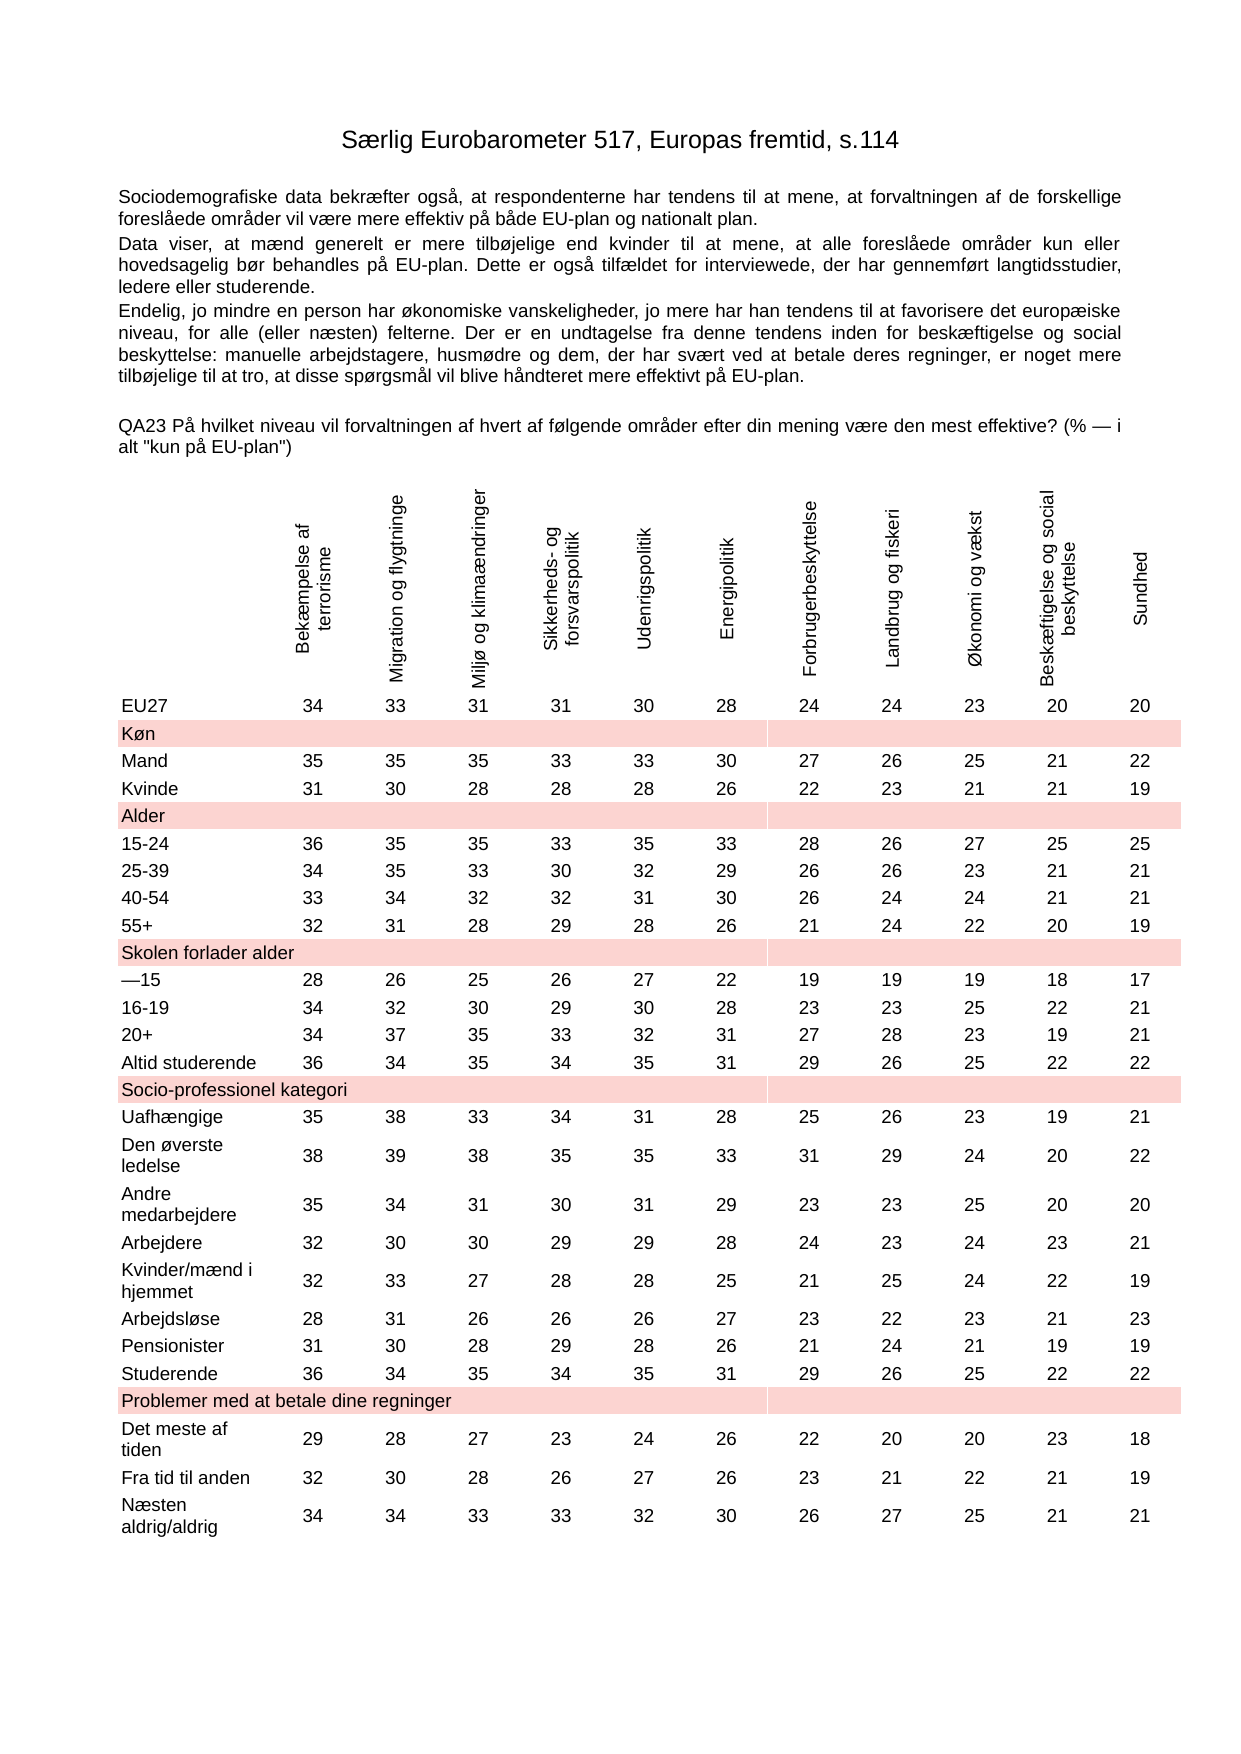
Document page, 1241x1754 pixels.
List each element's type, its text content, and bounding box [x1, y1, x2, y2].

table_cell 29 [271, 1415, 354, 1463]
table_cell 34 [354, 1049, 437, 1076]
table_cell 21 [1016, 884, 1098, 912]
table_cell Andre medarbejdere [118, 1180, 271, 1229]
table_cell 35 [271, 1103, 354, 1131]
table_cell 31 [437, 693, 519, 720]
table_cell 33 [685, 829, 767, 857]
table_cell 23 [850, 994, 933, 1021]
table_cell 20 [1016, 912, 1098, 939]
table_cell 34 [271, 994, 354, 1021]
table_cell 33 [437, 1491, 519, 1540]
table_cell 21 [933, 1333, 1016, 1360]
table_cell 35 [354, 857, 437, 884]
table_cell 26 [519, 1305, 602, 1332]
table_cell 25 [933, 1360, 1016, 1387]
table_cell 29 [768, 1360, 850, 1387]
table_cell [1016, 720, 1098, 747]
table_cell 35 [602, 1131, 685, 1180]
table_cell 33 [519, 1491, 602, 1540]
table_header Energipolitik [685, 486, 767, 692]
table_cell 28 [850, 1021, 933, 1048]
table_cell Kvinder/mænd i hjemmet [118, 1256, 271, 1305]
table_cell [1098, 802, 1181, 829]
table_cell 32 [602, 1491, 685, 1540]
table_cell 32 [437, 884, 519, 912]
table_cell [768, 1387, 850, 1414]
table_cell 33 [271, 884, 354, 912]
table_cell 34 [271, 693, 354, 720]
table_cell 23 [933, 1021, 1016, 1048]
table_cell 31 [602, 1103, 685, 1131]
table_cell [1098, 1387, 1181, 1414]
table_cell 22 [933, 912, 1016, 939]
table_cell 25 [850, 1256, 933, 1305]
table_cell 36 [271, 1360, 354, 1387]
table_cell 31 [354, 1305, 437, 1332]
table_cell 20 [1098, 1180, 1181, 1229]
table_cell 29 [519, 912, 602, 939]
table_cell 28 [602, 775, 685, 802]
table_cell 32 [602, 1021, 685, 1048]
table_cell 23 [1098, 1305, 1181, 1332]
table_cell 26 [850, 857, 933, 884]
table_cell [1016, 1076, 1098, 1103]
table_cell 32 [271, 1464, 354, 1491]
table_cell 27 [685, 1305, 767, 1332]
table_cell 24 [602, 1415, 685, 1463]
table_cell 19 [1098, 912, 1181, 939]
table_cell [768, 802, 850, 829]
table_cell 20 [933, 1415, 1016, 1463]
table_cell Skolen forlader alder [118, 939, 437, 966]
table_cell 35 [602, 1049, 685, 1076]
table_cell [1098, 939, 1181, 966]
table_cell 25 [768, 1103, 850, 1131]
table_cell 36 [271, 1049, 354, 1076]
table_cell 28 [519, 1256, 602, 1305]
table_cell 36 [271, 829, 354, 857]
table_cell 19 [1016, 1103, 1098, 1131]
table_cell 21 [1098, 884, 1181, 912]
table_cell 34 [519, 1049, 602, 1076]
table_cell 19 [1098, 1464, 1181, 1491]
table_cell 23 [850, 775, 933, 802]
table_cell 21 [1098, 1021, 1181, 1048]
table_cell 25 [1098, 829, 1181, 857]
table_cell 23 [933, 1103, 1016, 1131]
table_cell 35 [437, 1049, 519, 1076]
table_cell Køn [118, 720, 271, 747]
table_cell 39 [354, 1131, 437, 1180]
table_cell —15 [118, 966, 271, 994]
table_cell 29 [768, 1049, 850, 1076]
table_cell 34 [354, 884, 437, 912]
table_cell 30 [519, 857, 602, 884]
table_cell [1016, 939, 1098, 966]
table_cell 33 [519, 747, 602, 774]
table_cell [354, 802, 437, 829]
table_cell 34 [354, 1360, 437, 1387]
table_header Sikkerheds- og forsvarspolitik [519, 486, 602, 692]
table_cell 31 [602, 1180, 685, 1229]
table_cell 33 [354, 1256, 437, 1305]
table_cell 34 [271, 857, 354, 884]
table_cell 27 [602, 966, 685, 994]
table_cell 28 [685, 1103, 767, 1131]
table_cell [1098, 720, 1181, 747]
table_cell 35 [271, 1180, 354, 1229]
table_cell [850, 720, 933, 747]
table_cell 26 [768, 1491, 850, 1540]
table_cell [933, 1076, 1016, 1103]
table_cell EU27 [118, 693, 271, 720]
table_cell 30 [354, 1333, 437, 1360]
text Sociodemografiske data bekræfter også, at respondenterne har tendens til at mene, at forvaltningen af de forskellige foreslåede områder vil være mere effektiv på både EU-plan og nationalt plan. [118, 186, 1122, 229]
table_cell 24 [850, 884, 933, 912]
table_cell 23 [933, 857, 1016, 884]
table_cell 35 [354, 747, 437, 774]
table_cell Den øverste ledelse [118, 1131, 271, 1180]
table_cell 29 [685, 1180, 767, 1229]
table_header Landbrug og fiskeri [850, 486, 933, 692]
table_cell [519, 720, 602, 747]
table_cell 26 [685, 912, 767, 939]
table_cell 19 [850, 966, 933, 994]
table_cell 19 [1016, 1021, 1098, 1048]
table_cell 33 [602, 747, 685, 774]
table_cell 18 [1016, 966, 1098, 994]
table_cell 32 [519, 884, 602, 912]
table_cell 31 [519, 693, 602, 720]
table_cell [271, 802, 354, 829]
table_cell [602, 802, 685, 829]
table_cell Arbejdsløse [118, 1305, 271, 1332]
table_cell 31 [437, 1180, 519, 1229]
table_cell 26 [685, 1333, 767, 1360]
table_cell 38 [437, 1131, 519, 1180]
table_cell 19 [1098, 775, 1181, 802]
table_header Migration og flygtninge [354, 486, 437, 692]
table_cell 33 [685, 1131, 767, 1180]
table_cell [437, 802, 519, 829]
table_cell 35 [437, 1360, 519, 1387]
table_cell 35 [437, 1021, 519, 1048]
table_cell 40-54 [118, 884, 271, 912]
table_header [118, 486, 271, 692]
table_cell [1016, 1387, 1098, 1414]
table_cell 30 [602, 693, 685, 720]
table_cell [768, 939, 850, 966]
table_cell 26 [850, 1049, 933, 1076]
table_cell 28 [685, 994, 767, 1021]
table_cell Alder [118, 802, 271, 829]
table_cell 30 [685, 884, 767, 912]
table_cell 32 [354, 994, 437, 1021]
table_cell 27 [437, 1256, 519, 1305]
table_cell 27 [437, 1415, 519, 1463]
table_cell [519, 939, 602, 966]
table_cell [602, 720, 685, 747]
table_cell 31 [271, 775, 354, 802]
table_header Miljø og klimaændringer [437, 486, 519, 692]
table_cell 28 [685, 1229, 767, 1256]
table_cell 33 [519, 1021, 602, 1048]
table_cell 25-39 [118, 857, 271, 884]
table_cell 37 [354, 1021, 437, 1048]
table_cell Uafhængige [118, 1103, 271, 1131]
table_cell 35 [602, 829, 685, 857]
table_cell 29 [850, 1131, 933, 1180]
table_cell 21 [768, 912, 850, 939]
table_cell 26 [685, 775, 767, 802]
table_cell 33 [437, 857, 519, 884]
table_cell 30 [354, 775, 437, 802]
table_cell 28 [354, 1415, 437, 1463]
text Data viser, at mænd generelt er mere tilbøjelige end kvinder til at mene, at alle foreslåede områder kun eller hovedsagelig bør behandles på EU-plan. Dette er også tilfældet for interviewede, der har gennemført langtidsstudier, ledere eller studerende. [118, 232, 1122, 297]
table_cell 20 [1016, 1131, 1098, 1180]
table_cell 30 [685, 747, 767, 774]
table_cell 23 [768, 1305, 850, 1332]
table_cell 23 [850, 1180, 933, 1229]
table_cell [437, 720, 519, 747]
table_cell 28 [602, 912, 685, 939]
table_cell 25 [933, 994, 1016, 1021]
table_cell 21 [1016, 775, 1098, 802]
table_cell 35 [354, 829, 437, 857]
table_cell [768, 720, 850, 747]
table_cell 23 [1016, 1415, 1098, 1463]
table_cell 30 [437, 1229, 519, 1256]
table_cell 23 [768, 994, 850, 1021]
table_cell 26 [354, 966, 437, 994]
table_cell 34 [519, 1360, 602, 1387]
table_cell 26 [685, 1415, 767, 1463]
table_cell 30 [519, 1180, 602, 1229]
table_cell 33 [437, 1103, 519, 1131]
table_cell 26 [519, 1464, 602, 1491]
table_cell 24 [933, 884, 1016, 912]
table_cell 26 [768, 857, 850, 884]
table_cell 25 [933, 747, 1016, 774]
table_cell Problemer med at betale dine regninger [118, 1387, 602, 1414]
text QA23 På hvilket niveau vil forvaltningen af hvert af følgende områder efter din mening være den mest effektive? (% — i alt "kun på EU-plan") [118, 414, 1122, 458]
table_cell 31 [685, 1021, 767, 1048]
table_cell [685, 939, 767, 966]
table_cell 26 [437, 1305, 519, 1332]
table_cell 22 [1098, 1131, 1181, 1180]
table_cell [933, 939, 1016, 966]
table_header Bekæmpelse af terrorisme [271, 486, 354, 692]
table_cell 21 [850, 1464, 933, 1491]
table_header Økonomi og vækst [933, 486, 1016, 692]
table_cell 32 [271, 912, 354, 939]
table_cell 20 [1098, 693, 1181, 720]
table_cell 25 [437, 966, 519, 994]
table_cell [933, 1387, 1016, 1414]
table_cell 22 [1016, 1049, 1098, 1076]
table_cell 21 [1098, 1103, 1181, 1131]
table_cell 29 [602, 1229, 685, 1256]
table_cell 25 [1016, 829, 1098, 857]
table_cell [685, 802, 767, 829]
table_header Beskæftigelse og social beskyttelse [1016, 486, 1098, 692]
table_cell 55+ [118, 912, 271, 939]
table_cell 21 [1098, 994, 1181, 1021]
table_cell [519, 1076, 602, 1103]
table_cell 24 [933, 1229, 1016, 1256]
table_cell 23 [933, 693, 1016, 720]
table_cell Mand [118, 747, 271, 774]
table_cell [850, 1076, 933, 1103]
table_cell 23 [933, 1305, 1016, 1332]
table_cell 29 [519, 1229, 602, 1256]
table_cell 35 [271, 747, 354, 774]
table_cell 26 [850, 829, 933, 857]
table_cell 31 [354, 912, 437, 939]
table_cell [850, 1387, 933, 1414]
table_cell 21 [1016, 1305, 1098, 1332]
table_cell 28 [685, 693, 767, 720]
table_cell 27 [933, 829, 1016, 857]
table_cell 34 [271, 1021, 354, 1048]
table_cell 21 [1016, 747, 1098, 774]
table_cell 19 [1098, 1333, 1181, 1360]
table_cell 34 [354, 1491, 437, 1540]
table_cell 26 [850, 1103, 933, 1131]
table_cell 21 [1016, 857, 1098, 884]
table_cell 30 [354, 1464, 437, 1491]
table_cell 26 [850, 1360, 933, 1387]
table_cell 24 [850, 912, 933, 939]
table_cell 22 [768, 775, 850, 802]
table_cell 25 [933, 1180, 1016, 1229]
table_cell 28 [271, 1305, 354, 1332]
table_cell Altid studerende [118, 1049, 271, 1076]
table_cell 30 [602, 994, 685, 1021]
table_cell 21 [1016, 1491, 1098, 1540]
table_cell 27 [768, 1021, 850, 1048]
table_cell Kvinde [118, 775, 271, 802]
table_cell 32 [271, 1229, 354, 1256]
table_cell 30 [685, 1491, 767, 1540]
table_cell [850, 802, 933, 829]
table_cell 28 [437, 775, 519, 802]
table_cell 22 [1098, 1360, 1181, 1387]
table_cell 28 [437, 912, 519, 939]
table_cell 21 [1098, 1491, 1181, 1540]
table_cell Fra tid til anden [118, 1464, 271, 1491]
table_cell Næsten aldrig/aldrig [118, 1491, 271, 1540]
table_cell [685, 1387, 767, 1414]
table_cell 27 [602, 1464, 685, 1491]
table_cell 25 [685, 1256, 767, 1305]
table_cell 22 [850, 1305, 933, 1332]
table_cell 22 [1016, 994, 1098, 1021]
table_cell 23 [850, 1229, 933, 1256]
table_cell 28 [519, 775, 602, 802]
table_cell 34 [354, 1180, 437, 1229]
table_cell 19 [768, 966, 850, 994]
table_header Udenrigspolitik [602, 486, 685, 692]
table_cell 35 [437, 747, 519, 774]
table_cell 21 [933, 775, 1016, 802]
table_cell 26 [850, 747, 933, 774]
table_cell 21 [768, 1256, 850, 1305]
table_cell Pensionister [118, 1333, 271, 1360]
table_cell 27 [768, 747, 850, 774]
table_cell 22 [1098, 747, 1181, 774]
table_cell Studerende [118, 1360, 271, 1387]
table_cell [933, 802, 1016, 829]
table_cell [519, 802, 602, 829]
table_cell 24 [850, 693, 933, 720]
table_cell 19 [1098, 1256, 1181, 1305]
table_cell 24 [768, 1229, 850, 1256]
table_cell 29 [519, 994, 602, 1021]
table_cell 34 [271, 1491, 354, 1540]
table_cell 23 [768, 1464, 850, 1491]
table_cell 30 [437, 994, 519, 1021]
table_cell 22 [933, 1464, 1016, 1491]
table_cell [685, 1076, 767, 1103]
table_cell [685, 720, 767, 747]
table_cell 15-24 [118, 829, 271, 857]
table_cell Socio-professionel kategori [118, 1076, 519, 1103]
table_cell 17 [1098, 966, 1181, 994]
table_cell [437, 939, 519, 966]
table_cell 34 [519, 1103, 602, 1131]
table_cell 30 [354, 1229, 437, 1256]
table_cell 35 [602, 1360, 685, 1387]
table_cell 35 [519, 1131, 602, 1180]
table_cell 19 [933, 966, 1016, 994]
table_cell 29 [685, 857, 767, 884]
table_cell 22 [1098, 1049, 1181, 1076]
table_cell 22 [768, 1415, 850, 1463]
table_cell 20 [1016, 693, 1098, 720]
table_cell [354, 720, 437, 747]
table_cell 22 [1016, 1360, 1098, 1387]
table_cell 27 [850, 1491, 933, 1540]
table_cell 22 [685, 966, 767, 994]
table_cell [768, 1076, 850, 1103]
table_cell 31 [602, 884, 685, 912]
table_header Sundhed [1098, 486, 1181, 692]
table_cell 21 [768, 1333, 850, 1360]
table_cell [271, 720, 354, 747]
table_cell 20 [1016, 1180, 1098, 1229]
table_cell 31 [685, 1049, 767, 1076]
table_cell [850, 939, 933, 966]
table_cell Arbejdere [118, 1229, 271, 1256]
table_cell 26 [519, 966, 602, 994]
table_cell 24 [850, 1333, 933, 1360]
table_cell 25 [933, 1491, 1016, 1540]
table_cell 16-19 [118, 994, 271, 1021]
table_cell 24 [933, 1131, 1016, 1180]
table_cell 23 [1016, 1229, 1098, 1256]
table_cell 38 [354, 1103, 437, 1131]
table_cell 20 [850, 1415, 933, 1463]
table_cell 28 [768, 829, 850, 857]
table_cell [602, 1387, 685, 1414]
table_cell 33 [354, 693, 437, 720]
table_cell [602, 939, 685, 966]
table_cell 24 [768, 693, 850, 720]
table_cell 26 [602, 1305, 685, 1332]
table_cell 31 [685, 1360, 767, 1387]
table_cell 18 [1098, 1415, 1181, 1463]
table_header Forbrugerbeskyttelse [768, 486, 850, 692]
table_cell 35 [437, 829, 519, 857]
table_cell 23 [519, 1415, 602, 1463]
table_cell 23 [768, 1180, 850, 1229]
table_cell 31 [271, 1333, 354, 1360]
table_cell 28 [271, 966, 354, 994]
table_cell 24 [933, 1256, 1016, 1305]
table_cell 29 [519, 1333, 602, 1360]
table_cell 22 [1016, 1256, 1098, 1305]
table_cell 20+ [118, 1021, 271, 1048]
table_cell 26 [685, 1464, 767, 1491]
table_cell Det meste af tiden [118, 1415, 271, 1463]
table_cell 28 [602, 1256, 685, 1305]
table_cell 19 [1016, 1333, 1098, 1360]
table_cell 32 [602, 857, 685, 884]
table_cell 26 [768, 884, 850, 912]
table_cell 28 [437, 1333, 519, 1360]
table_cell 28 [602, 1333, 685, 1360]
table_cell [1016, 802, 1098, 829]
table_cell [1098, 1076, 1181, 1103]
table_cell 31 [768, 1131, 850, 1180]
table_cell 33 [519, 829, 602, 857]
table_cell 21 [1098, 857, 1181, 884]
table_cell 28 [437, 1464, 519, 1491]
table_cell 32 [271, 1256, 354, 1305]
table_cell 21 [1016, 1464, 1098, 1491]
text Endelig, jo mindre en person har økonomiske vanskeligheder, jo mere har han tendens til at favorisere det europæiske niveau, for alle (eller næsten) felterne. Der er en undtagelse fra denne tendens inden for beskæftigelse og social beskyttelse: manuelle arbejdstagere, husmødre og dem, der har svært ved at betale deres regninger, er noget mere tilbøjelige til at tro, at disse spørgsmål vil blive håndteret mere effektivt på EU-plan. [118, 300, 1122, 387]
table_cell [933, 720, 1016, 747]
table_cell 25 [933, 1049, 1016, 1076]
table_cell 21 [1098, 1229, 1181, 1256]
table_cell 38 [271, 1131, 354, 1180]
table_cell [602, 1076, 685, 1103]
